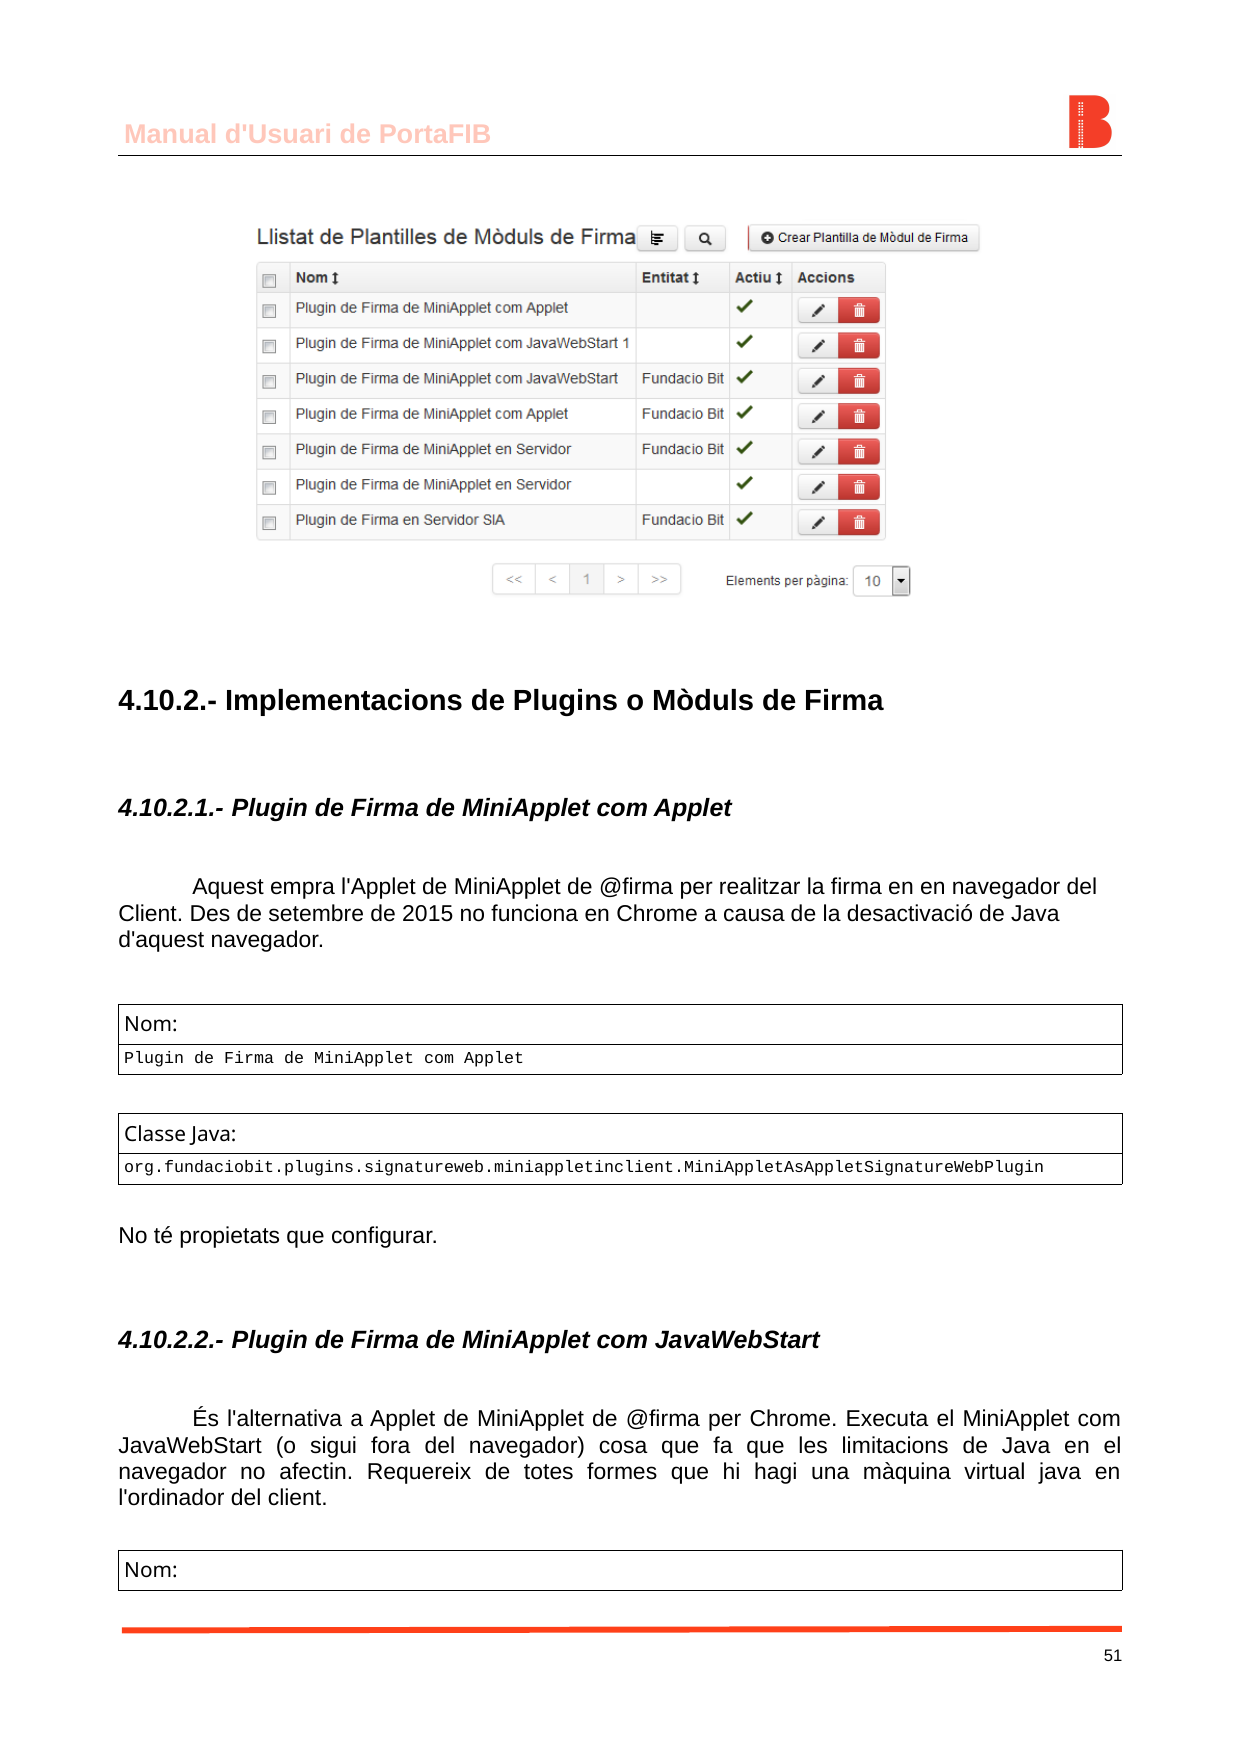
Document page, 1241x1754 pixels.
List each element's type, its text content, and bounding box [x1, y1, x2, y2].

subtitle Implementacions de Plugins o Mòduls de Firma [118, 683, 1122, 717]
table_cell org.fundaciobit.plugins.signatureweb.miniappletinclient.MiniAppletAsAppletSignatureWebPlugin [119, 1154, 1122, 1183]
text Aquest empra l'Applet de MiniApplet de @firma per realitzar la firma en en navegador del Client. Des de setembre de 2015 no funciona en Chrome a causa de la desactivació de Java d'aquest navegador. [118, 873, 1122, 952]
text És l'alternativa a Applet de MiniApplet de @firma per Chrome. Executa el MiniApplet com JavaWebStart (o sigui fora del navegador) cosa que fa que les limitacions de Java en el navegador no afectin. Requereix de totes formes que hi hagi una màquina virtual java en l'ordinador del client. [118, 1405, 1122, 1511]
text No té propietats que configurar. [118, 1222, 1122, 1249]
subtitle Plugin de Firma de MiniApplet com JavaWebStart [118, 1325, 1122, 1354]
picture [1063, 94, 1117, 150]
picture [249, 215, 991, 607]
table_header Nom: [119, 1005, 1122, 1044]
subtitle Plugin de Firma de MiniApplet com Applet [118, 793, 1122, 822]
table_cell Plugin de Firma de MiniApplet com Applet [119, 1045, 1122, 1074]
table_header Nom: [119, 1551, 1122, 1589]
table_header Classe Java: [119, 1114, 1122, 1153]
